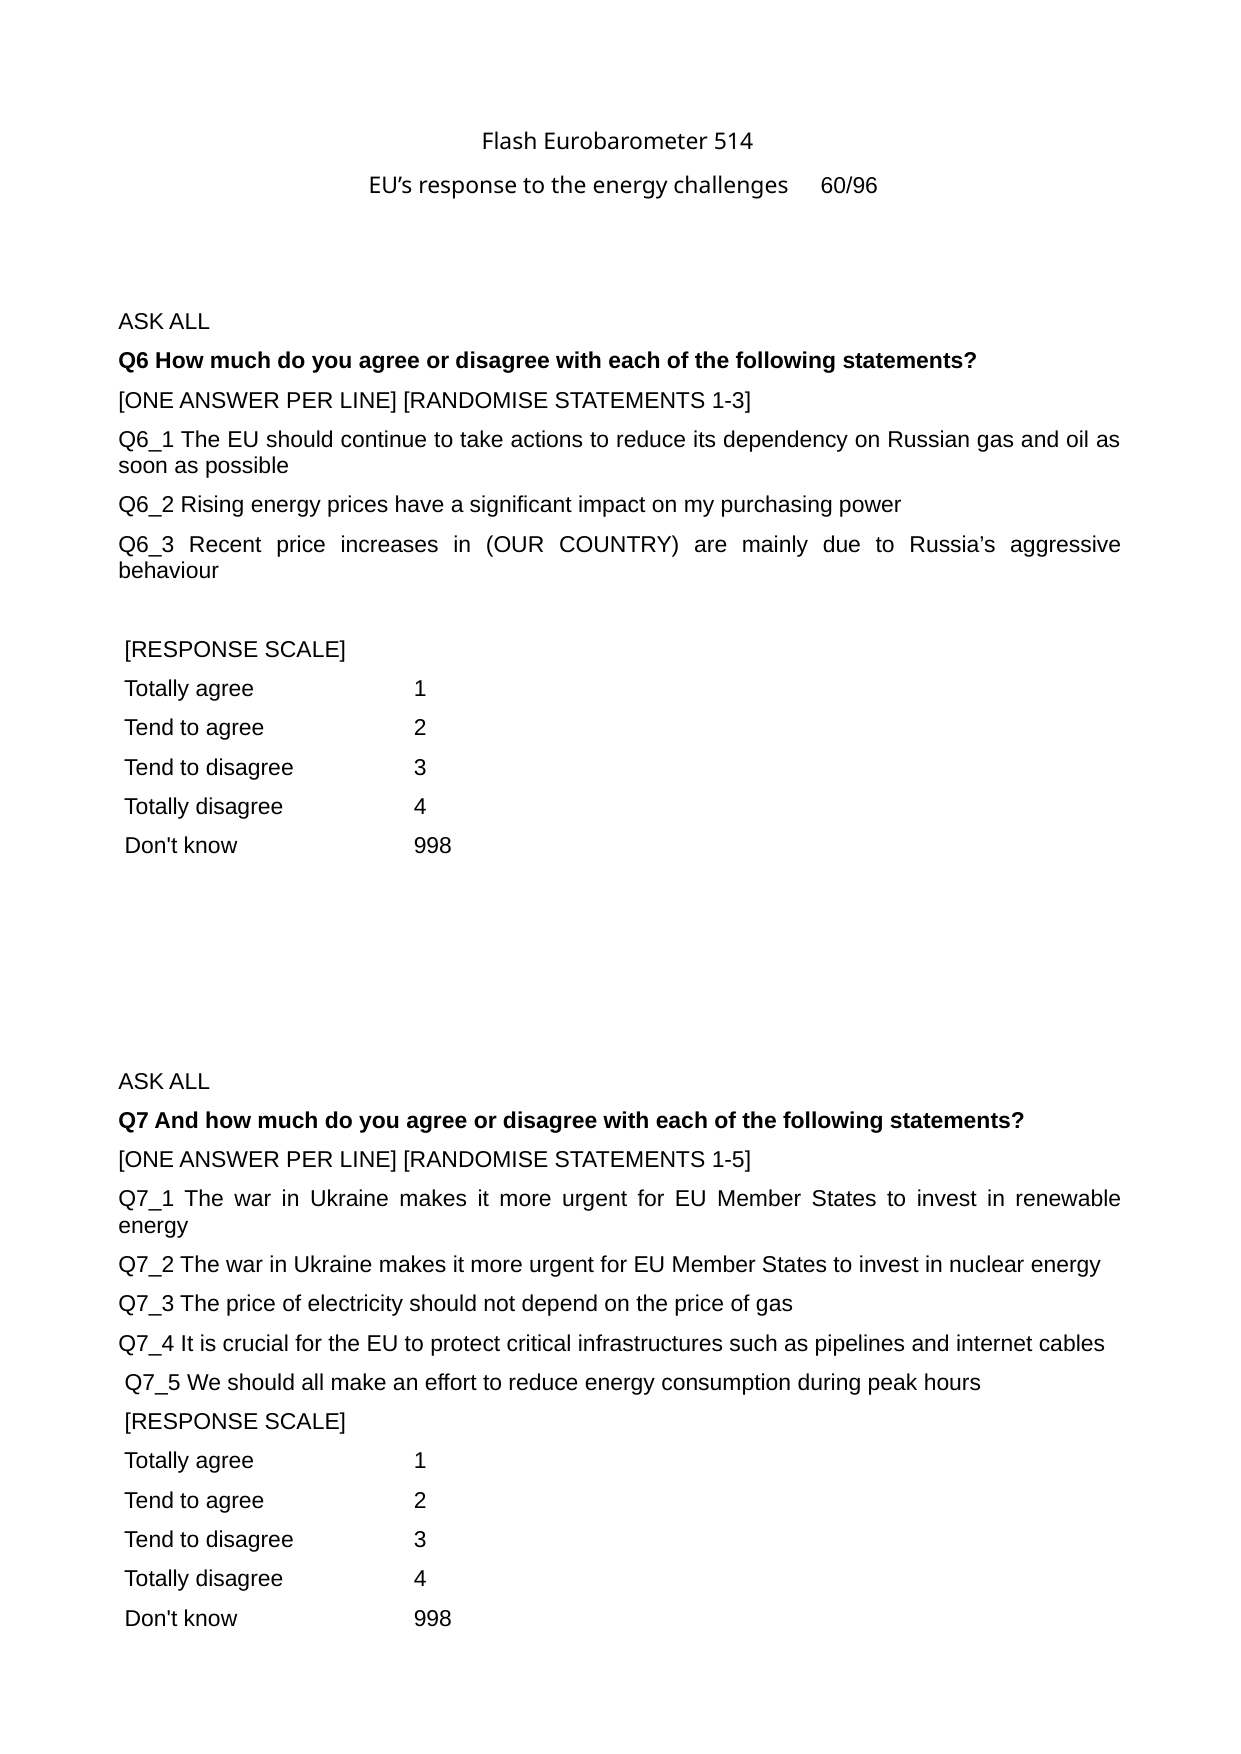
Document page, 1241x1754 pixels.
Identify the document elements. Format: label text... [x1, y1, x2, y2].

text Q7_3 The price of electricity should not depend on the price of gas [118, 1290, 1122, 1317]
text ASK ALL [118, 308, 1122, 334]
text Q6_2 Rising energy prices have a significant impact on my purchasing power [118, 491, 1122, 518]
text Don't know 998 [118, 1604, 1122, 1631]
text Q6_1 The EU should continue to take actions to reduce its dependency on Russian gas and oil as soon as possible [118, 426, 1122, 478]
text ASK ALL [118, 1068, 1122, 1094]
text Q7_2 The war in Ukraine makes it more urgent for EU Member States to invest in nuclear energy [118, 1251, 1122, 1277]
text Totally agree 1 [118, 1447, 1122, 1474]
text [RESPONSE SCALE] [118, 636, 1122, 662]
text Totally agree 1 [118, 675, 1122, 701]
text Totally disagree 4 [118, 1565, 1122, 1592]
text Tend to agree 2 [118, 1487, 1122, 1513]
text Tend to disagree 3 [118, 753, 1122, 780]
text Tend to agree 2 [118, 714, 1122, 741]
text Tend to disagree 3 [118, 1526, 1122, 1552]
text Q7 And how much do you agree or disagree with each of the following statements? [118, 1107, 1122, 1133]
text Q7_1 The war in Ukraine makes it more urgent for EU Member States to invest in renewable energy [118, 1185, 1122, 1238]
text [RESPONSE SCALE] [118, 1408, 1122, 1434]
text Don't know 998 [118, 832, 1122, 858]
text Q7_4 It is crucial for the EU to protect critical infrastructures such as pipelines and internet cables [118, 1329, 1122, 1356]
text [ONE ANSWER PER LINE] [RANDOMISE STATEMENTS 1-3] [118, 387, 1122, 413]
text Totally disagree 4 [118, 793, 1122, 819]
text Q7_5 We should all make an effort to reduce energy consumption during peak hours [118, 1369, 1122, 1395]
text [ONE ANSWER PER LINE] [RANDOMISE STATEMENTS 1-5] [118, 1146, 1122, 1172]
text Q6 How much do you agree or disagree with each of the following statements? [118, 347, 1122, 374]
text Q6_3 Recent price increases in (OUR COUNTRY) are mainly due to Russia’s aggressive behaviour [118, 531, 1122, 583]
